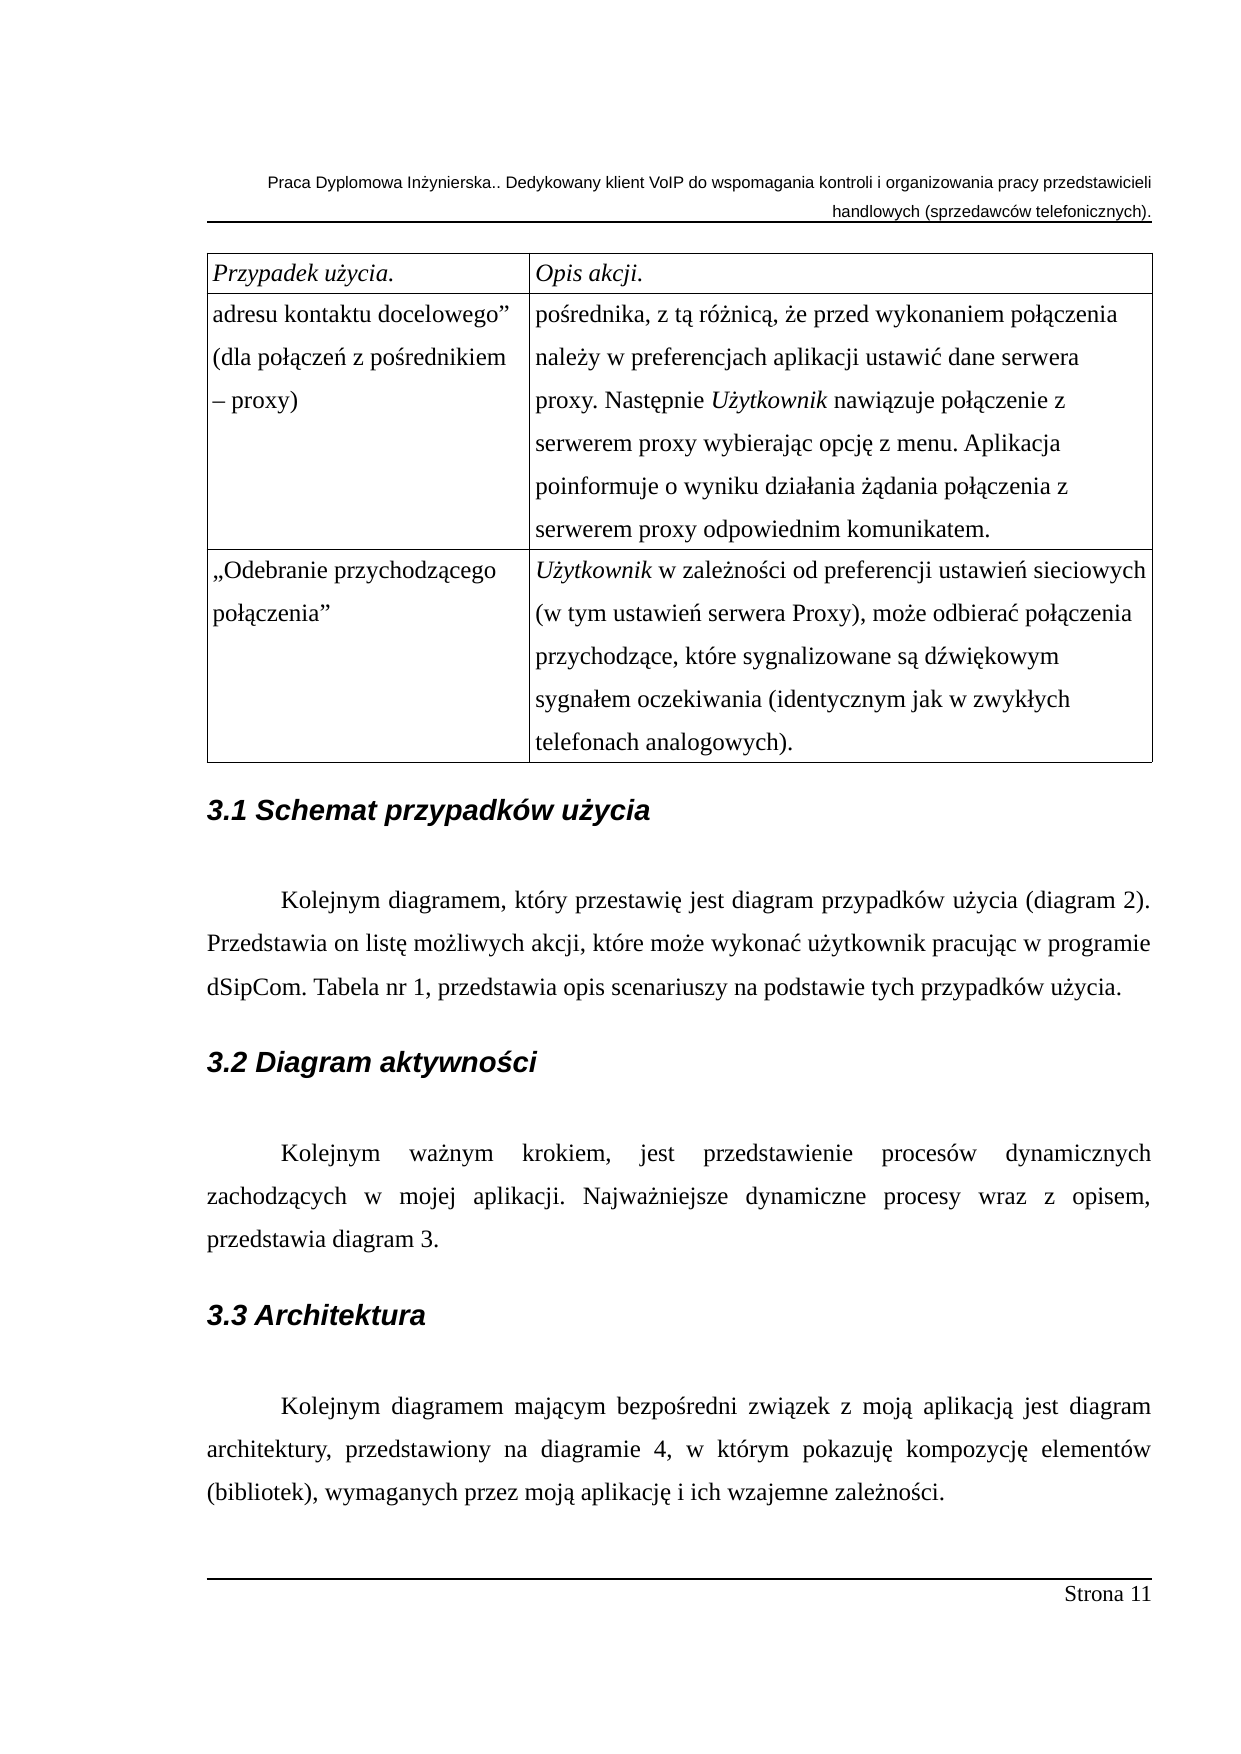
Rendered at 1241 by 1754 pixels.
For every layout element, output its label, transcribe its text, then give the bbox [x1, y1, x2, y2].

table_cell pośrednika, z tą różnicą, że przed wykonaniem połączenia należy w preferencjach aplikacji ustawić dane serwera proxy. Następnie Użytkownik nawiązuje połączenie z serwerem proxy wybierając opcję z menu. Aplikacja poinformuje o wyniku działania żądania połączenia z serwerem proxy odpowiednim komunikatem. [530, 294, 1152, 549]
table_header Opis akcji. [530, 254, 1152, 293]
table_cell „Odebranie przychodzącego połączenia” [208, 550, 529, 762]
text Kolejnym diagramem mającym bezpośredni związek z moją aplikacją jest diagram architektury, przedstawiony na diagramie 4, w którym pokazuję kompozycję elementów (bibliotek), wymaganych przez moją aplikację i ich wzajemne zależności. [207, 1391, 1152, 1506]
table_header Przypadek użycia. [208, 254, 529, 293]
subtitle 3.2 Diagram aktywności [207, 1045, 1152, 1079]
subtitle 3.1 Schemat przypadków użycia [207, 793, 1152, 826]
text Kolejnym diagramem, który przestawię jest diagram przypadków użycia (diagram 2). Przedstawia on listę możliwych akcji, które może wykonać użytkownik pracując w programie dSipCom. Tabela nr 1, przedstawia opis scenariuszy na podstawie tych przypadków użycia. [207, 885, 1152, 1000]
text Kolejnym ważnym krokiem, jest przedstawienie procesów dynamicznych zachodzących w mojej aplikacji. Najważniejsze dynamiczne procesy wraz z opisem, przedstawia diagram 3. [207, 1138, 1152, 1253]
table_cell Użytkownik w zależności od preferencji ustawień sieciowych (w tym ustawień serwera Proxy), może odbierać połączenia przychodzące, które sygnalizowane są dźwiękowym sygnałem oczekiwania (identycznym jak w zwykłych telefonach analogowych). [530, 550, 1152, 762]
table_cell adresu kontaktu docelowego” (dla połączeń z pośrednikiem – proxy) [208, 294, 529, 549]
subtitle 3.3 Architektura [207, 1298, 1152, 1332]
